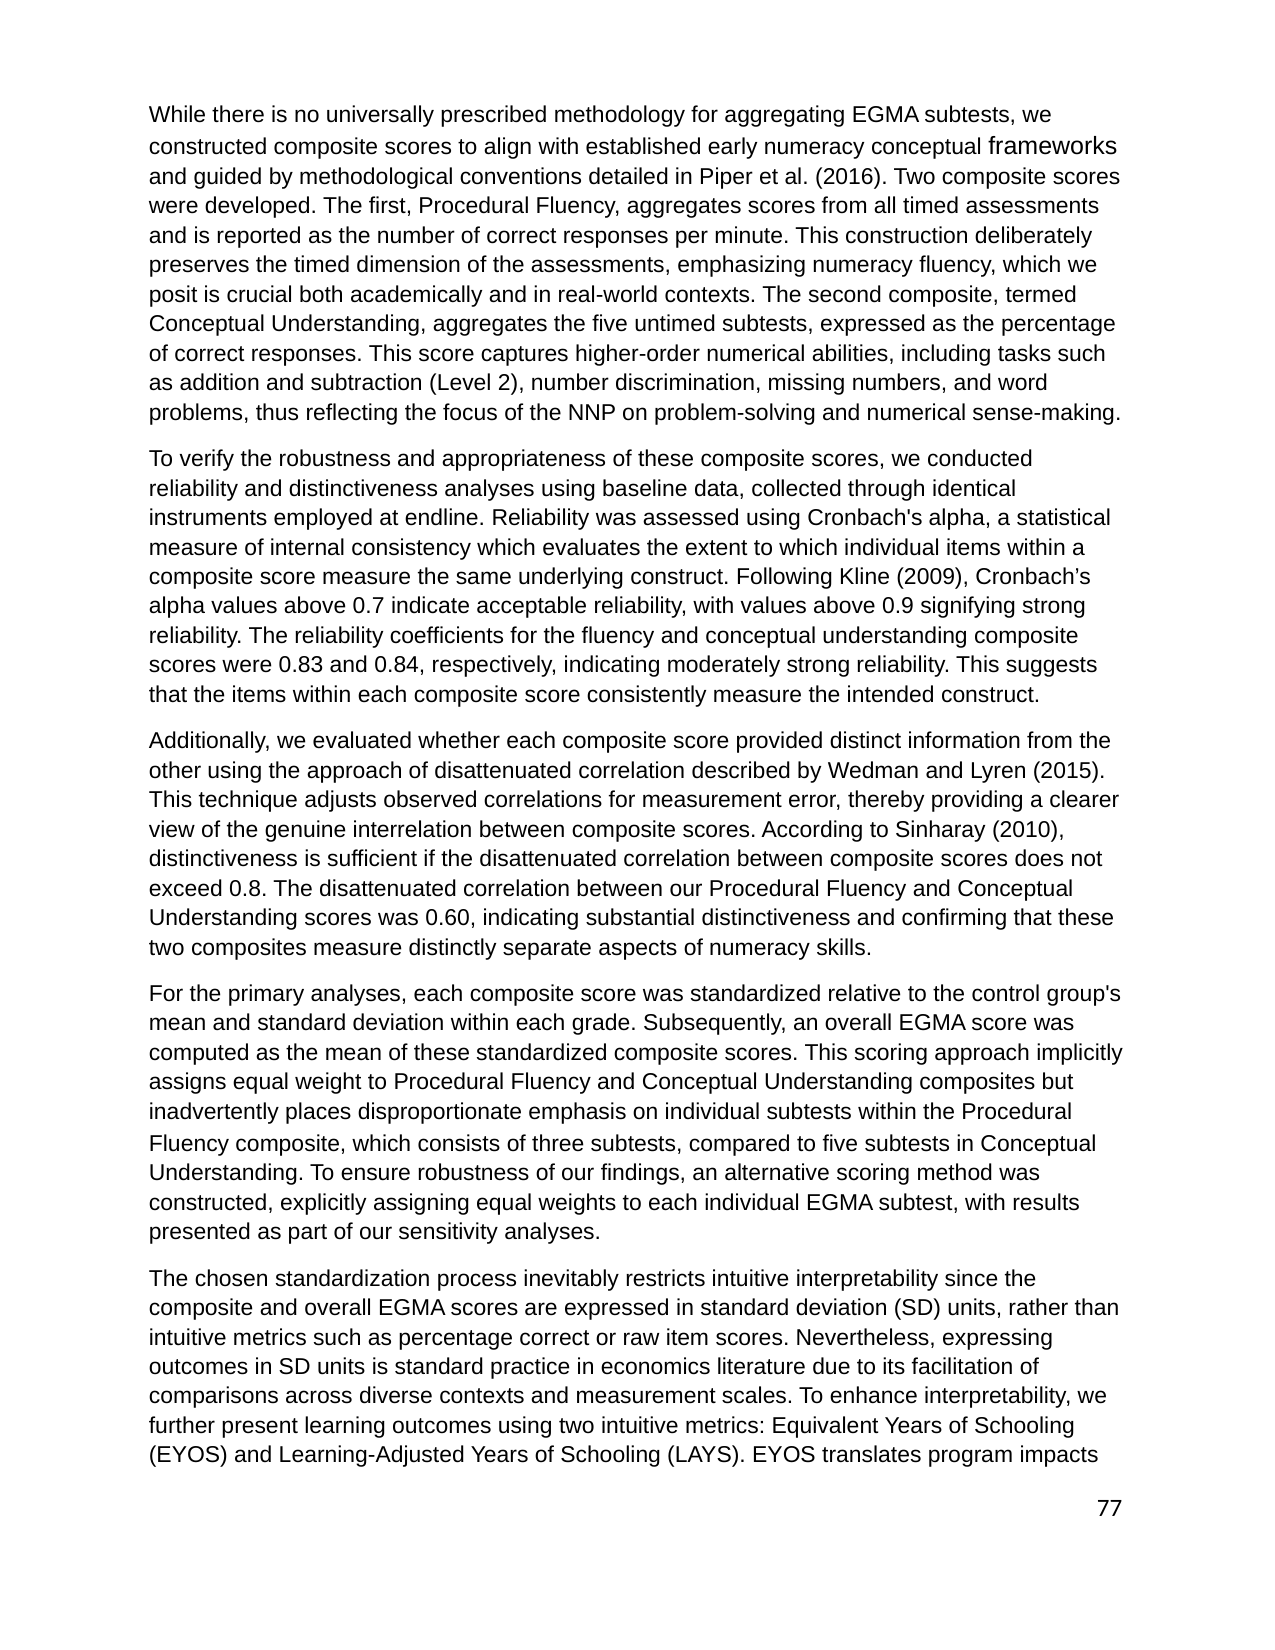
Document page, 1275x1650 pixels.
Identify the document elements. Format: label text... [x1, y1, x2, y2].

text To verify the robustness and appropriateness of these composite scores, we conducted reliability and distinctiveness analyses using baseline data, collected through identical instruments employed at endline. Reliability was assessed using Cronbach's alpha, a statistical measure of internal consistency which evaluates the extent to which individual items within a composite score measure the same underlying construct. Following Kline (2009), Cronbach’s alpha values above 0.7 indicate acceptable reliability, with values above 0.9 signifying strong reliability. The reliability coefficients for the fluency and conceptual understanding composite scores were 0.83 and 0.84, respectively, indicating moderately strong reliability. This suggests that the items within each composite score consistently measure the intended construct. [149, 445, 1127, 707]
text The chosen standardization process inevitably restricts intuitive interpretability since the composite and overall EGMA scores are expressed in standard deviation (SD) units, rather than intuitive metrics such as percentage correct or raw item scores. Nevertheless, expressing outcomes in SD units is standard practice in economics literature due to its facilitation of comparisons across diverse contexts and measurement scales. To enhance interpretability, we further present learning outcomes using two intuitive metrics: Equivalent Years of Schooling (EYOS) and Learning-Adjusted Years of Schooling (LAYS). EYOS translates program impacts [149, 1264, 1127, 1468]
text For the primary analyses, each composite score was standardized relative to the control group's mean and standard deviation within each grade. Subsequently, an overall EGMA score was computed as the mean of these standardized composite scores. This scoring approach implicitly assigns equal weight to Procedural Fluency and Conceptual Understanding composites but inadvertently places disproportionate emphasis on individual subtests within the Procedural [149, 980, 1127, 1124]
text Additionally, we evaluated whether each composite score provided distinct information from the other using the approach of disattenuated correlation described by Wedman and Lyren (2015). This technique adjusts observed correlations for measurement error, thereby providing a clearer view of the genuine interrelation between composite scores. According to Sinharay (2010), distinctiveness is sufficient if the disattenuated correlation between composite scores does not exceed 0.8. The disattenuated correlation between our Procedural Fluency and Conceptual Understanding scores was 0.60, indicating substantial distinctiveness and confirming that these two composites measure distinctly separate aspects of numeracy skills. [149, 727, 1127, 960]
text While there is no universally prescribed methodology for aggregating EGMA subtests, we constructed composite scores to align with established early numeracy conceptual frameworks and guided by methodological conventions detailed in Piper et al. (2016). Two composite scores were developed. The first, Procedural Fluency, aggregates scores from all timed assessments and is reported as the number of correct responses per minute. This construction deliberately preserves the timed dimension of the assessments, emphasizing numeracy fluency, which we posit is crucial both academically and in real-world contexts. The second composite, termed Conceptual Understanding, aggregates the five untimed subtests, expressed as the percentage of correct responses. This score captures higher-order numerical abilities, including tasks such as addition and subtraction (Level 2), number discrimination, missing numbers, and word problems, thus reflecting the focus of the NNP on problem-solving and numerical sense-making. [149, 101, 1127, 425]
text Fluency composite, which consists of three subtests, compared to five subtests in Conceptual Understanding. To ensure robustness of our findings, an alternative scoring method was constructed, explicitly assigning equal weights to each individual EGMA subtest, with results presented as part of our sensitivity analyses. [149, 1130, 1127, 1245]
